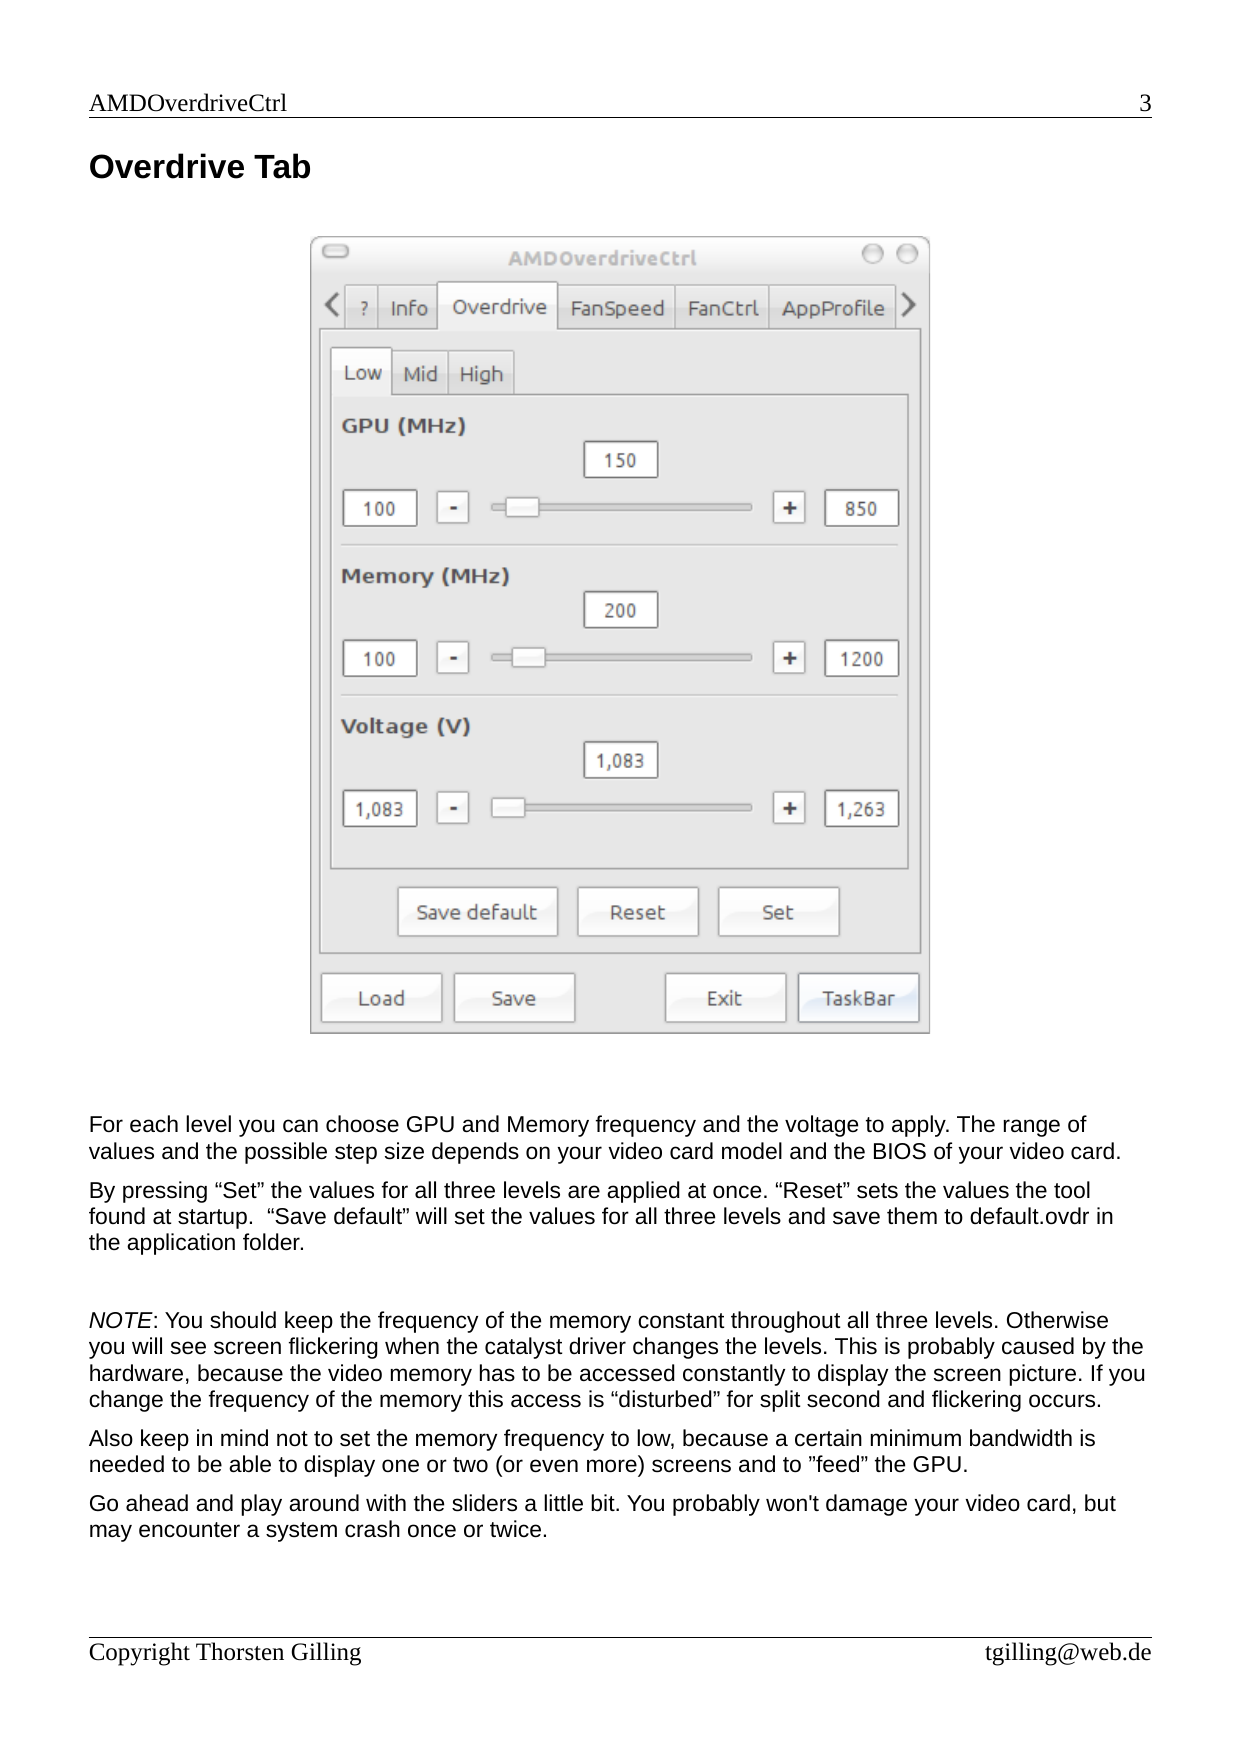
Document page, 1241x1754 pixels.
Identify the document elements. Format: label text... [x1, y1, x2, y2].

text Go ahead and play around with the sliders a little bit. You probably won't damage your video card, but may encounter a system crash once or twice. [88, 1490, 1152, 1543]
text Also keep in mind not to set the memory frequency to low, because a certain minimum bandwidth is needed to be able to display one or two (or even more) screens and to ”feed” the GPU. [88, 1425, 1152, 1478]
text For each level you can choose GPU and Memory frequency and the voltage to apply. The range of values and the possible step size depends on your video card model and the BIOS of your video card. [88, 1111, 1152, 1164]
text By pressing “Set” the values for all three levels are applied at once. “Reset” sets the values the tool found at startup. “Save default” will set the values for all three levels and save them to default.ovdr in the application folder. [88, 1177, 1152, 1256]
subtitle Overdrive Tab [88, 147, 1152, 186]
text NOTE: You should keep the frequency of the memory constant throughout all three levels. Otherwise you will see screen flickering when the catalyst driver changes the levels. This is probably caused by the hardware, because the video memory has to be accessed constantly to display the screen picture. If you change the frequency of the memory this access is “disturbed” for split second and flickering occurs. [88, 1307, 1152, 1412]
picture [310, 236, 931, 1034]
